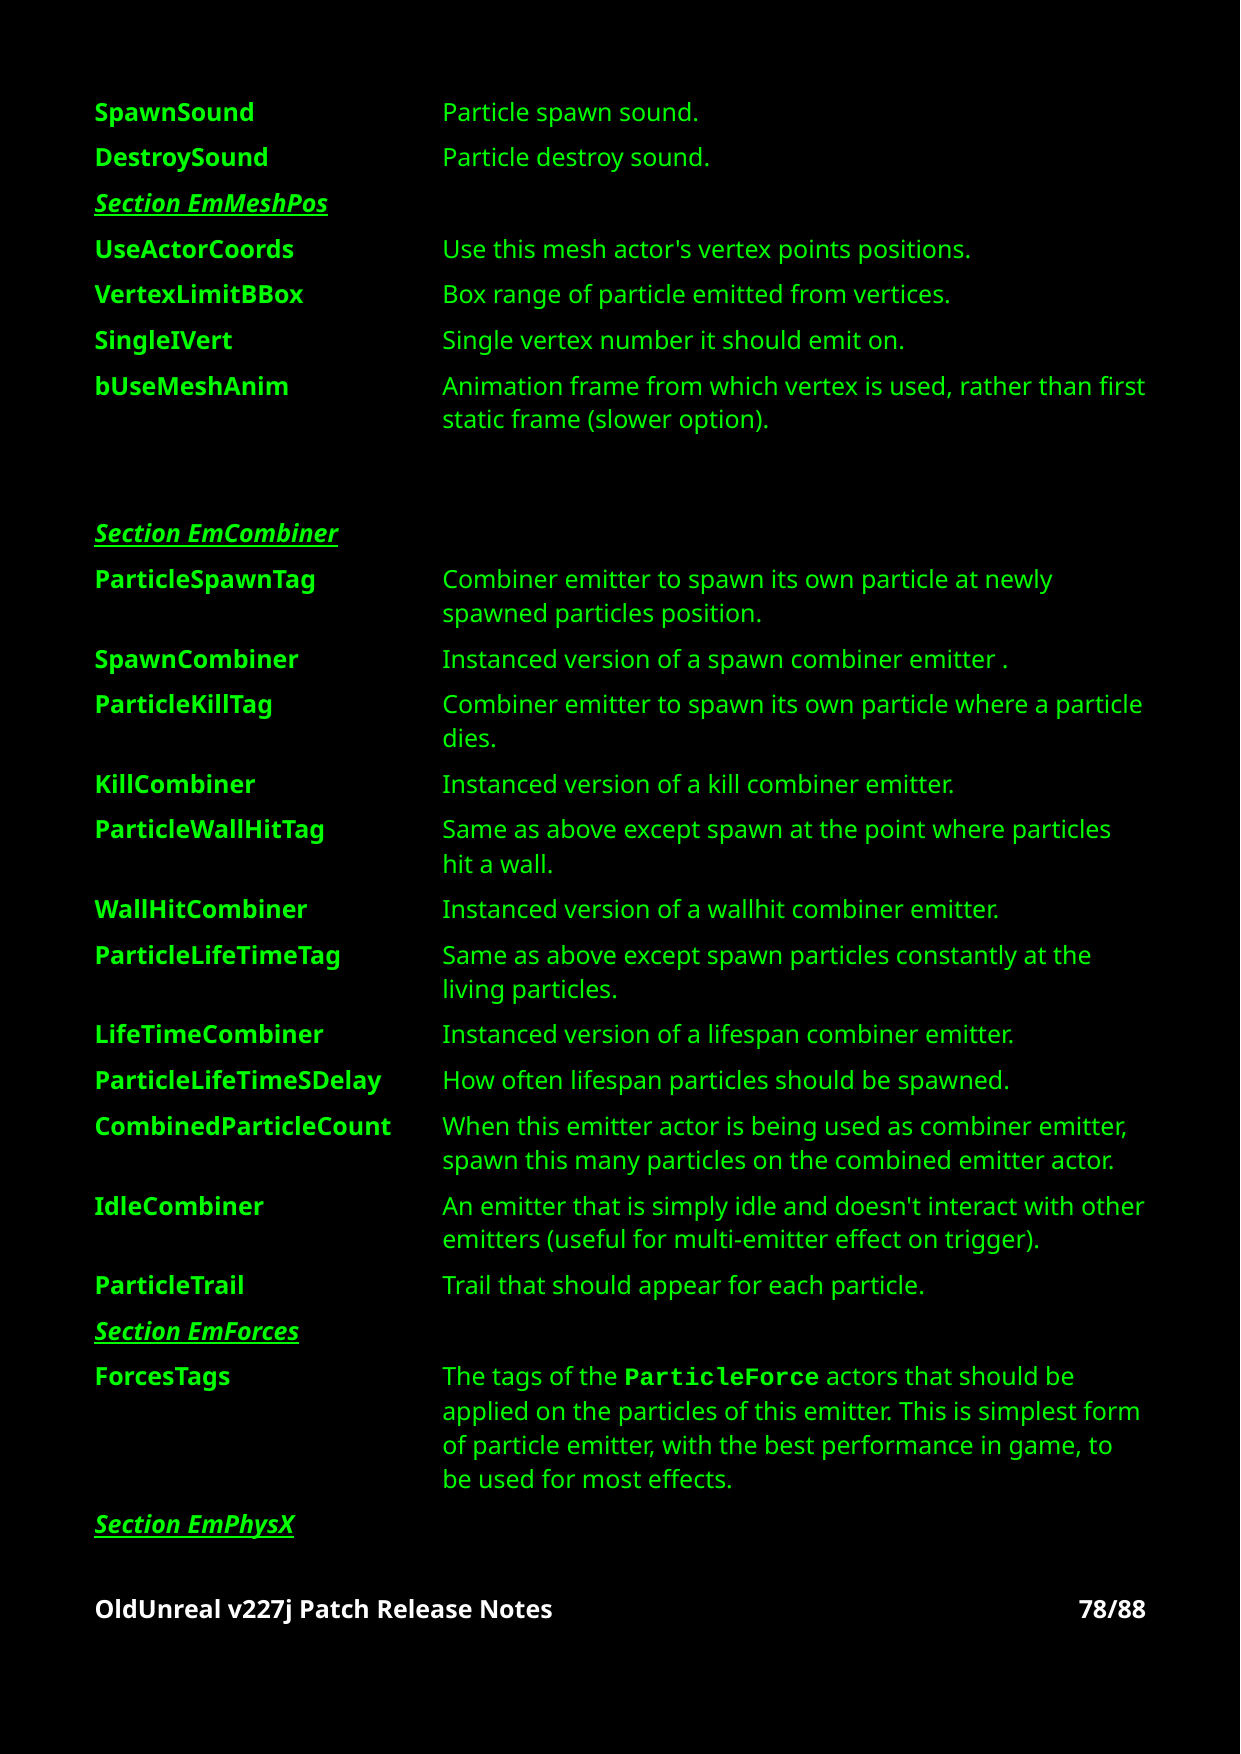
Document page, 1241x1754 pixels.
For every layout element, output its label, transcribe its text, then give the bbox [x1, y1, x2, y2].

table_cell DestroySound [89, 135, 436, 180]
table_cell How often lifespan particles should be spawned. [437, 1058, 1152, 1103]
table_cell WallHitCombiner [89, 887, 436, 932]
table_cell SingleIVert [89, 318, 436, 362]
table_cell ParticleSpawnTag [89, 557, 436, 635]
table_cell CombinedParticleCount [89, 1104, 436, 1182]
table_cell Combiner emitter to spawn its own particle at newly spawned particles position. [437, 557, 1152, 635]
table_cell VertexLimitBBox [89, 272, 436, 317]
table_cell [437, 1309, 1152, 1353]
table_cell Particle destroy sound. [437, 135, 1152, 180]
table_cell When this emitter actor is being used as combiner emitter, spawn this many particles on the combined emitter actor. [437, 1104, 1152, 1182]
table_cell Particle spawn sound. [437, 90, 1152, 134]
table_cell ParticleLifeTimeSDelay [89, 1058, 436, 1103]
table_cell Use this mesh actor's vertex points positions. [437, 226, 1152, 271]
table_cell Combiner emitter to spawn its own particle where a particle dies. [437, 682, 1152, 761]
table_cell [437, 511, 1152, 556]
table_cell Same as above except spawn particles constantly at the living particles. [437, 933, 1152, 1011]
table_cell Trail that should appear for each particle. [437, 1263, 1152, 1308]
table_cell KillCombiner [89, 762, 436, 806]
table_cell ParticleKillTag [89, 682, 436, 761]
table_cell An emitter that is simply idle and doesn't interact with other emitters (useful for multi-emitter effect on trigger). [437, 1183, 1152, 1262]
table_cell ForcesTags [89, 1354, 436, 1501]
table_cell ParticleTrail [89, 1263, 436, 1308]
table_cell Section EmCombiner [89, 511, 436, 556]
table_cell Same as above except spawn at the point where particles hit a wall. [437, 807, 1152, 886]
table_cell [437, 1502, 1152, 1547]
table_cell SpawnCombiner [89, 636, 436, 681]
table_cell Instanced version of a lifespan combiner emitter. [437, 1012, 1152, 1057]
table_cell IdleCombiner [89, 1183, 436, 1262]
table_cell Instanced version of a spawn combiner emitter . [437, 636, 1152, 681]
table_cell ParticleLifeTimeTag [89, 933, 436, 1011]
table_cell Instanced version of a kill combiner emitter. [437, 762, 1152, 806]
table_cell [437, 181, 1152, 225]
table_cell Section EmForces [89, 1309, 436, 1353]
table_cell Box range of particle emitted from vertices. [437, 272, 1152, 317]
table_cell ParticleWallHitTag [89, 807, 436, 886]
table_cell SpawnSound [89, 90, 436, 134]
table_cell Instanced version of a wallhit combiner emitter. [437, 887, 1152, 932]
table_cell Section EmMeshPos [89, 181, 436, 225]
table_cell UseActorCoords [89, 226, 436, 271]
table_cell bUseMeshAnim [89, 363, 436, 510]
table_cell Section EmPhysX [89, 1502, 436, 1547]
table_cell Single vertex number it should emit on. [437, 318, 1152, 362]
table_cell Animation frame from which vertex is used, rather than first static frame (slower option). [437, 363, 1152, 510]
table_cell LifeTimeCombiner [89, 1012, 436, 1057]
table_cell The tags of the ParticleForce actors that should be applied on the particles of this emitter. This is simplest form of particle emitter, with the best performance in game, to be used for most effects. [437, 1354, 1152, 1501]
